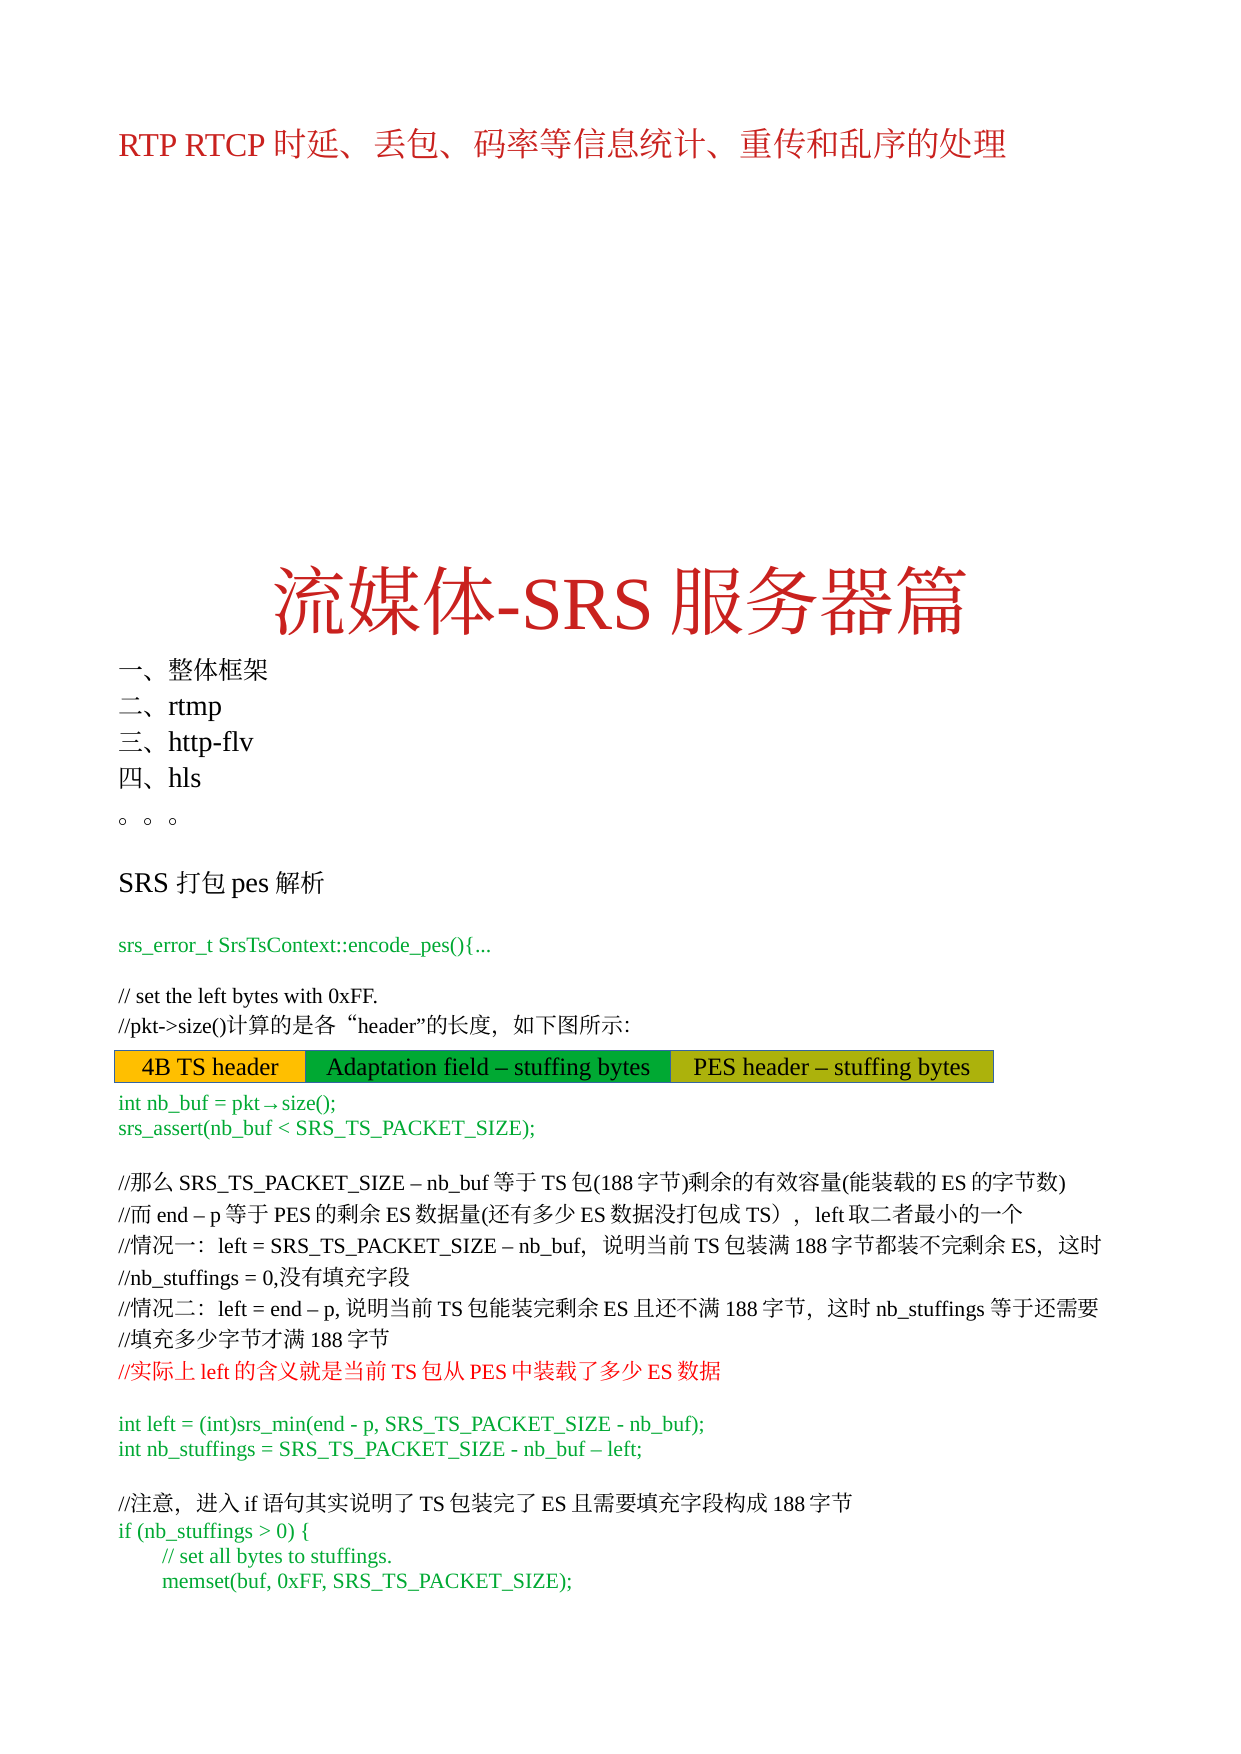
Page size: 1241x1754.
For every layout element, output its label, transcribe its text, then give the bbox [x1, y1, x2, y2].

text // set the left bytes with 0xFF. [118, 983, 1122, 1008]
text int nb_stuffings = SRS_TS_PACKET_SIZE - nb_buf – left; [118, 1436, 1122, 1461]
text 二、rtmp [118, 687, 1122, 723]
text int left = (int)srs_min(end - p, SRS_TS_PACKET_SIZE - nb_buf); [118, 1411, 1122, 1436]
text 三、http-flv [118, 723, 1122, 759]
text srs_assert(nb_buf < SRS_TS_PACKET_SIZE); [118, 1115, 1122, 1140]
text //注意，进入if语句其实说明了TS包装完了ES且需要填充字段构成188字节 [118, 1486, 1122, 1518]
text //那么SRS_TS_PACKET_SIZE – nb_buf等于TS包(188字节)剩余的有效容量(能装载的ES的字节数) [118, 1165, 1122, 1197]
text memset(buf, 0xFF, SRS_TS_PACKET_SIZE); [118, 1568, 1122, 1593]
text //实际上left的含义就是当前TS包从PES中装载了多少ES数据 [118, 1354, 1122, 1386]
text RTP RTCP 时延、丢包、码率等信息统计、重传和乱序的处理 [118, 118, 1122, 166]
text //pkt->size()计算的是各“header”的长度，如下图所示： [118, 1008, 1122, 1039]
text //情况一：left = SRS_TS_PACKET_SIZE – nb_buf，说明当前TS包装满188字节都装不完剩余ES，这时 //nb_stuffings = 0,没有填充字段 [118, 1228, 1122, 1291]
text 流媒体-SRS服务器篇 [118, 543, 1122, 651]
text SRS 打包pes解析 [118, 863, 1122, 899]
text //情况二：left = end – p, 说明当前TS包能装完剩余ES且还不满188字节，这时nb_stuffings 等于还需要 //填充多少字节才满188字节 [118, 1291, 1122, 1354]
text // set all bytes to stuffings. [118, 1543, 1122, 1568]
text int nb_buf = pkt→size(); [118, 1090, 1122, 1115]
text 。。。 [118, 794, 1122, 831]
text 一、整体框架 [118, 651, 1122, 687]
text srs_error_t SrsTsContext::encode_pes(){... [118, 932, 1122, 957]
text 四、hls [118, 759, 1122, 794]
text if (nb_stuffings > 0) { [118, 1518, 1122, 1543]
text //而end – p等于PES的剩余ES数据量(还有多少ES数据没打包成TS），left取二者最小的一个 [118, 1197, 1122, 1228]
